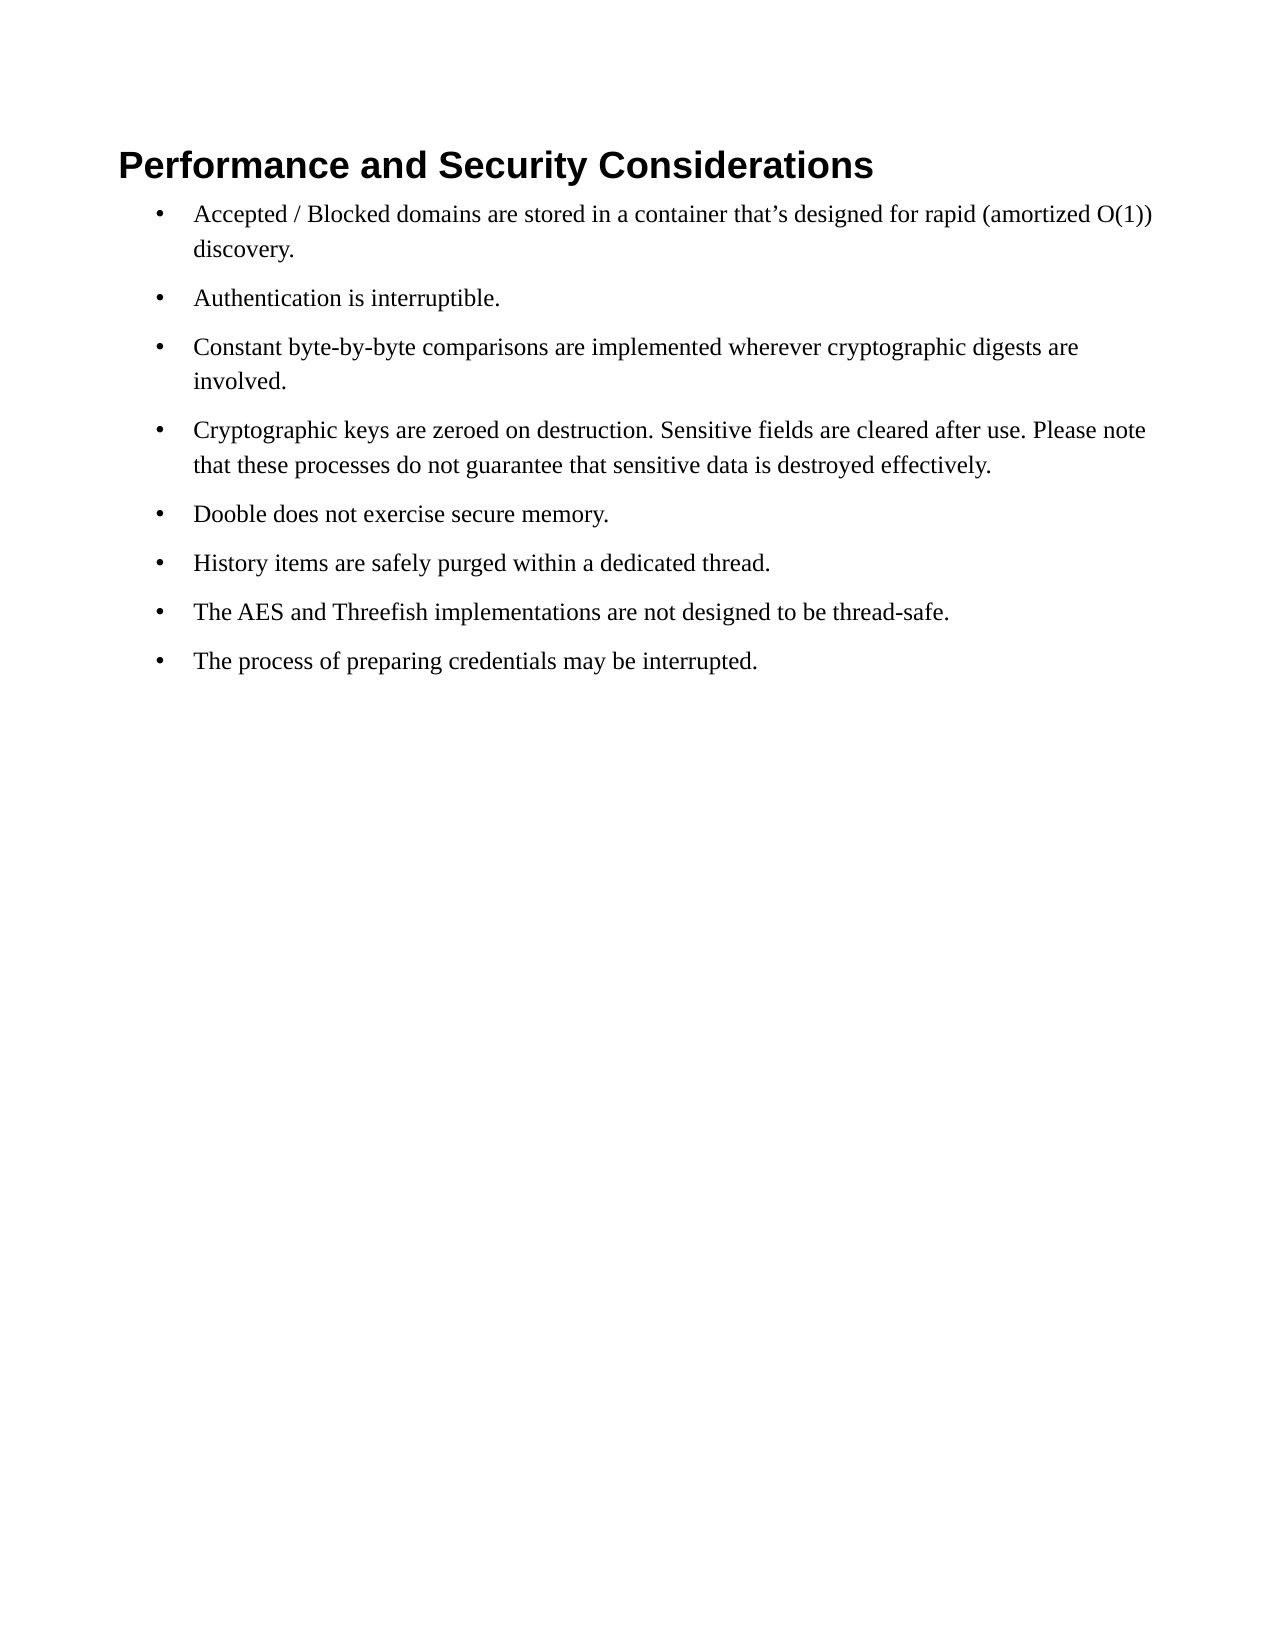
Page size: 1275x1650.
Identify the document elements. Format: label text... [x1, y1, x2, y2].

list The process of preparing credentials may be interrupted. [156, 646, 1157, 675]
subtitle Performance and Security Considerations [118, 143, 1157, 187]
list The AES and Threefish implementations are not designed to be thread-safe. [156, 597, 1157, 626]
list History items are safely purged within a dedicated thread. [156, 548, 1157, 577]
list Authentication is interruptible. [156, 283, 1157, 312]
list Cryptographic keys are zeroed on destruction. Sensitive fields are cleared after use. Please note that these processes do not guarantee that sensitive data is destroyed effectively. [156, 415, 1157, 479]
list Constant byte-by-byte comparisons are implemented wherever cryptographic digests are involved. [156, 332, 1157, 395]
list Accepted / Blocked domains are stored in a container that’s designed for rapid (amortized O(1)) discovery. [156, 199, 1157, 262]
list Dooble does not exercise secure memory. [156, 499, 1157, 528]
